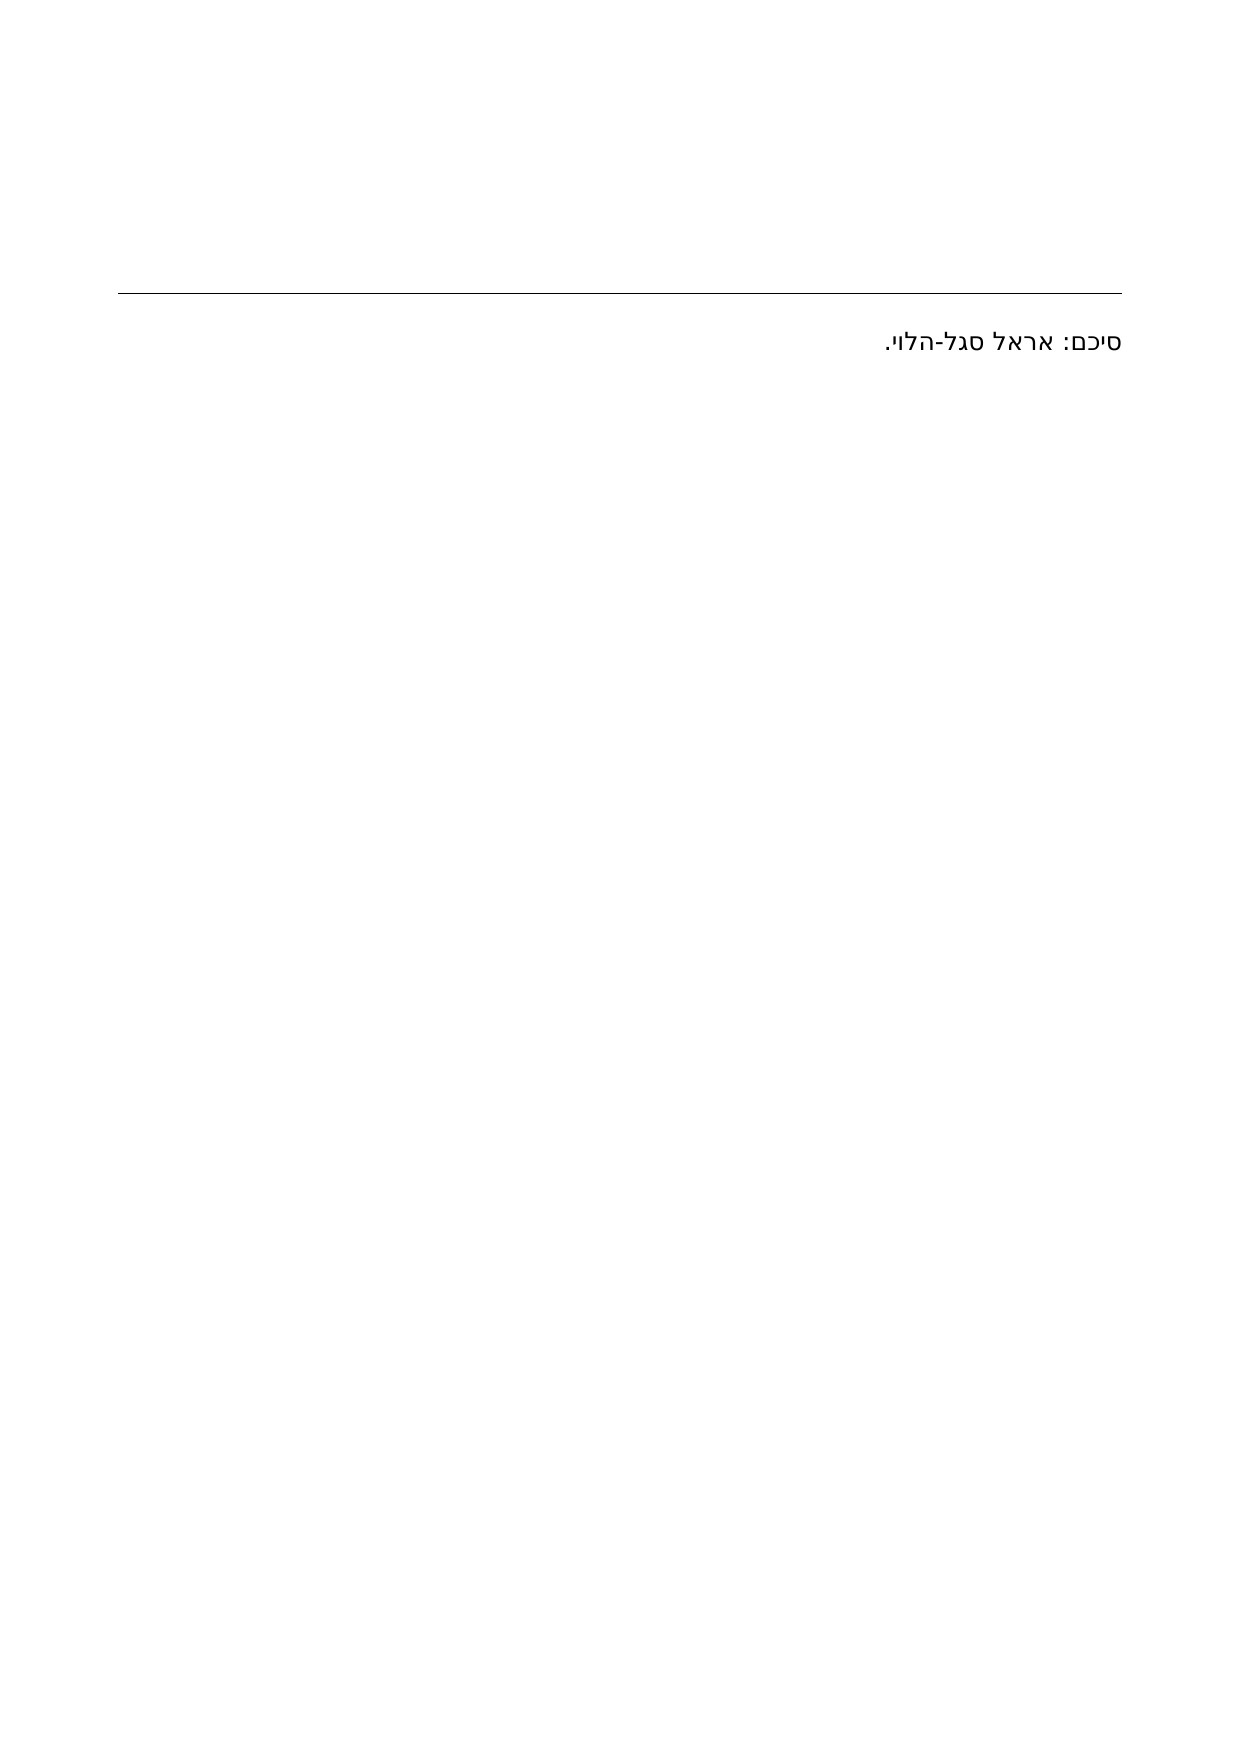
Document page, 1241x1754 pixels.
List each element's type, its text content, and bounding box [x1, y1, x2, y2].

text סיכם: אראל סגל-הלוי. [118, 327, 1122, 356]
